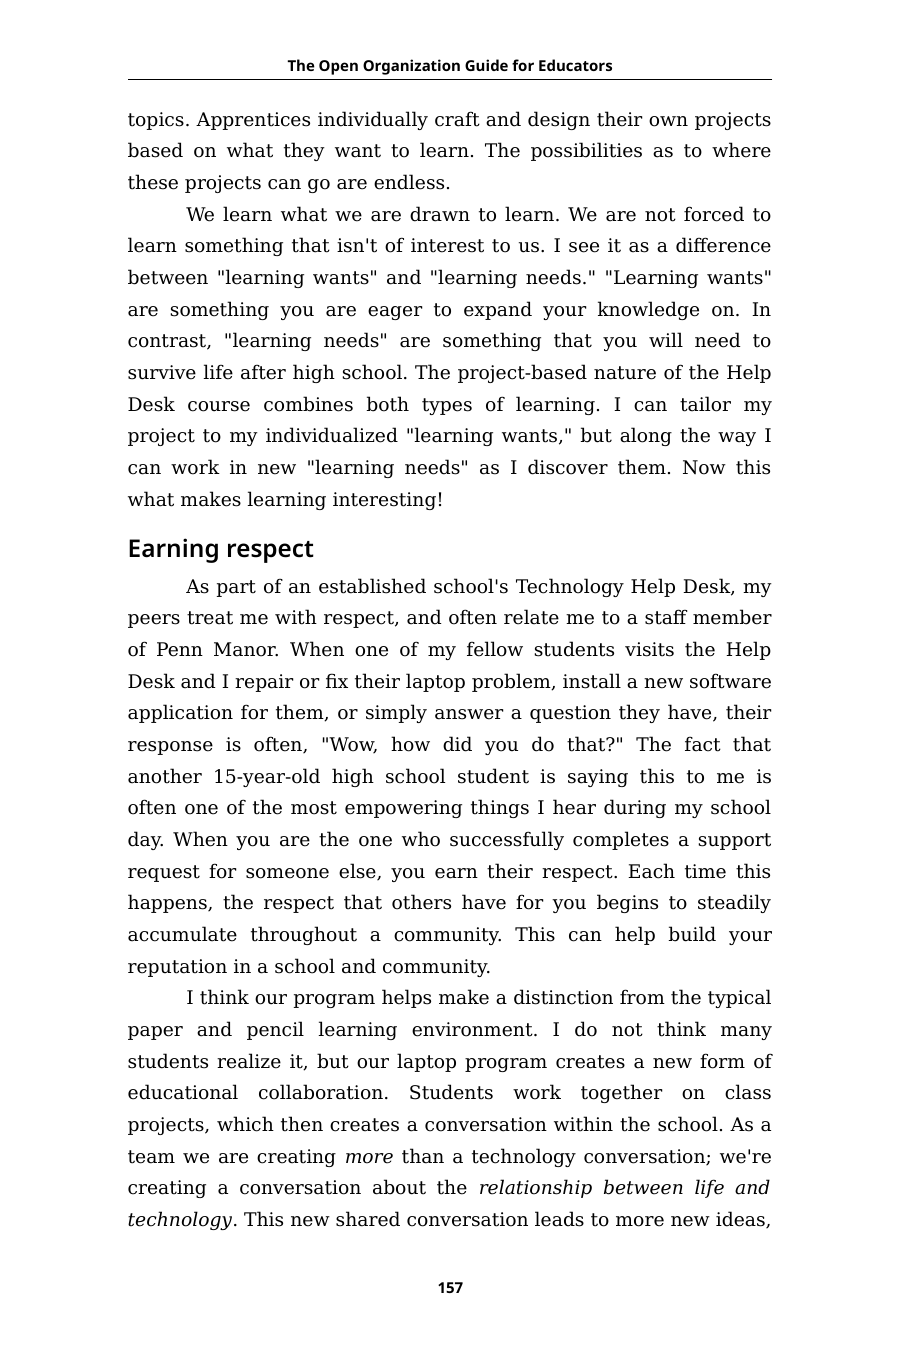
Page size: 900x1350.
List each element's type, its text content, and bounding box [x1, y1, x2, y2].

text topics. Apprentices individually craft and design their own projects based on what they want to learn. The possibilities as to where these projects can go are endless. [127, 109, 772, 194]
subtitle Earning respect [127, 535, 772, 563]
text As part of an established school's Technology Help Desk, my peers treat me with respect, and often relate me to a staff member of Penn Manor. When one of my fellow students visits the Help Desk and I repair or fix their laptop problem, install a new software application for them, or simply answer a question they have, their response is often, "Wow, how did you do that?" The fact that another 15-year-old high school student is saying this to me is often one of the most empowering things I hear during my school day. When you are the one who successfully completes a support request for someone else, you earn their respect. Each time this happens, the respect that others have for you begins to steadily accumulate throughout a community. This can help build your reputation in a school and community. [127, 576, 772, 978]
text I think our program helps make a distinction from the typical paper and pencil learning environment. I do not think many students realize it, but our laptop program creates a new form of educational collaboration. Students work together on class projects, which then creates a conversation within the school. As a team we are creating more than a technology conversation; we're creating a conversation about the relationship between life and technology. This new shared conversation leads to more new ideas, [127, 987, 772, 1231]
text We learn what we are drawn to learn. We are not forced to learn something that isn't of interest to us. I see it as a difference between "learning wants" and "learning needs." "Learning wants" are something you are eager to expand your knowledge on. In contrast, "learning needs" are something that you will need to survive life after high school. The project-based nature of the Help Desk course combines both types of learning. I can tailor my project to my individualized "learning wants," but along the way I can work in new "learning needs" as I discover them. Now this what makes learning interesting! [127, 204, 772, 511]
